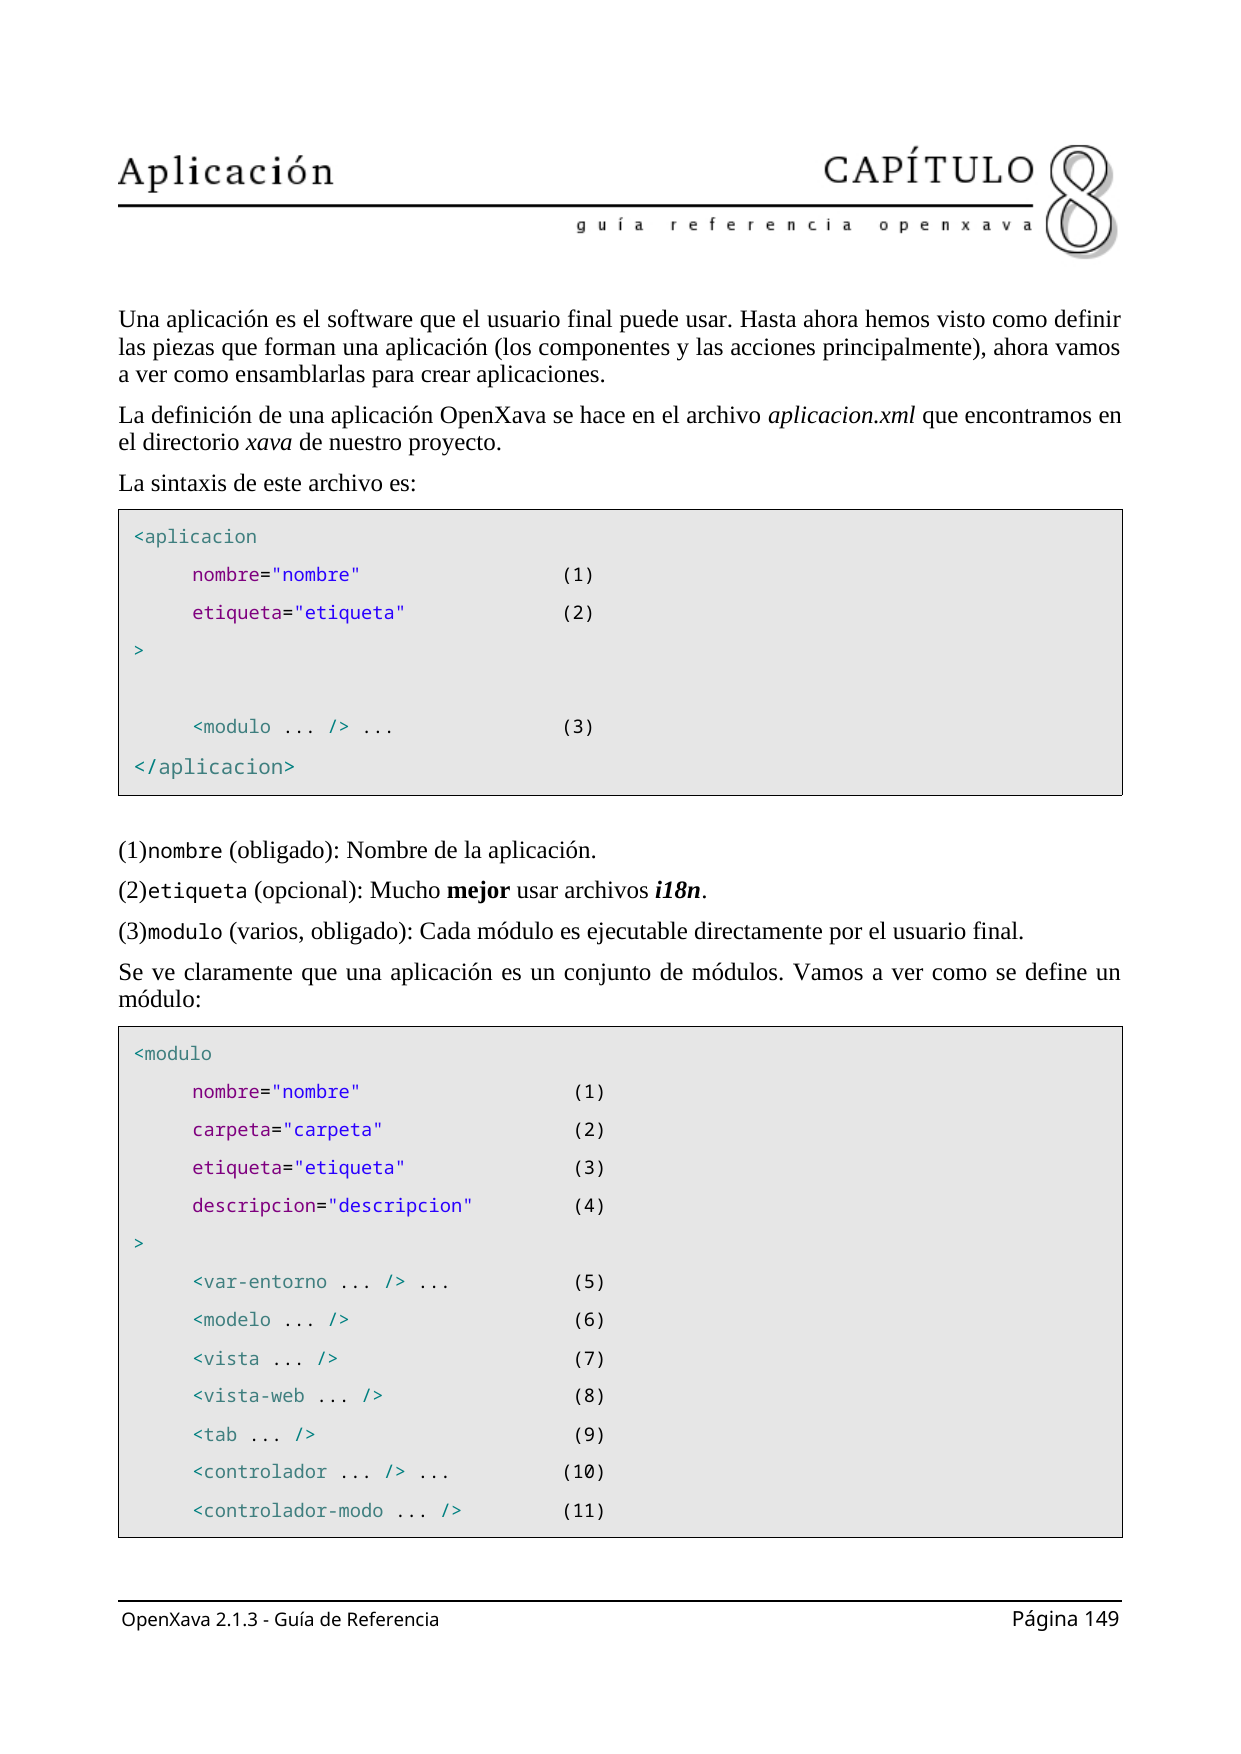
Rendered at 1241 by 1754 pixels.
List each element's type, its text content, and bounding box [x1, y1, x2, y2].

text <controlador ... /> ... (10) [119, 1444, 1122, 1482]
text Una aplicación es el software que el usuario final puede usar. Hasta ahora hemos visto como definir las piezas que forman una aplicación (los componentes y las acciones principalmente), ahora vamos a ver como ensamblarlas para crear aplicaciones. [118, 305, 1122, 388]
text La definición de una aplicación OpenXava se hace en el archivo aplicacion.xml que encontramos en el directorio xava de nuestro proyecto. [118, 401, 1122, 456]
text <controlador-modo ... /> (11) [119, 1482, 1122, 1537]
text <modulo [119, 1027, 1122, 1064]
text nombre="nombre" (1) [119, 1064, 1122, 1102]
text > [119, 1216, 1122, 1254]
text etiqueta="etiqueta" (2) [119, 585, 1122, 623]
text carpeta="carpeta" (2) [119, 1102, 1122, 1140]
text <vista ... /> (7) [119, 1330, 1122, 1368]
text </aplicacion> [119, 737, 1122, 795]
text nombre="nombre" (1) [119, 547, 1122, 585]
text Se ve claramente que una aplicación es un conjunto de módulos. Vamos a ver como se define un módulo: [118, 958, 1122, 1013]
text > [119, 623, 1122, 661]
text <var-entorno ... /> ... (5) [119, 1254, 1122, 1292]
list modulo (varios, obligado): Cada módulo es ejecutable directamente por el usuario final. [118, 917, 1122, 945]
list nombre (obligado): Nombre de la aplicación. [118, 836, 1122, 864]
text <tab ... /> (9) [119, 1406, 1122, 1444]
text descripcion="descripcion" (4) [119, 1178, 1122, 1216]
subtitle Aplicación [118, 288, 1122, 293]
text <modulo ... /> ... (3) [119, 699, 1122, 737]
text <aplicacion [119, 510, 1122, 547]
picture [118, 118, 1122, 288]
text <modelo ... /> (6) [119, 1292, 1122, 1330]
text etiqueta="etiqueta" (3) [119, 1140, 1122, 1178]
list etiqueta (opcional): Mucho mejor usar archivos i18n. [118, 876, 1122, 905]
text <vista-web ... /> (8) [119, 1368, 1122, 1406]
text La sintaxis de este archivo es: [118, 469, 1122, 496]
